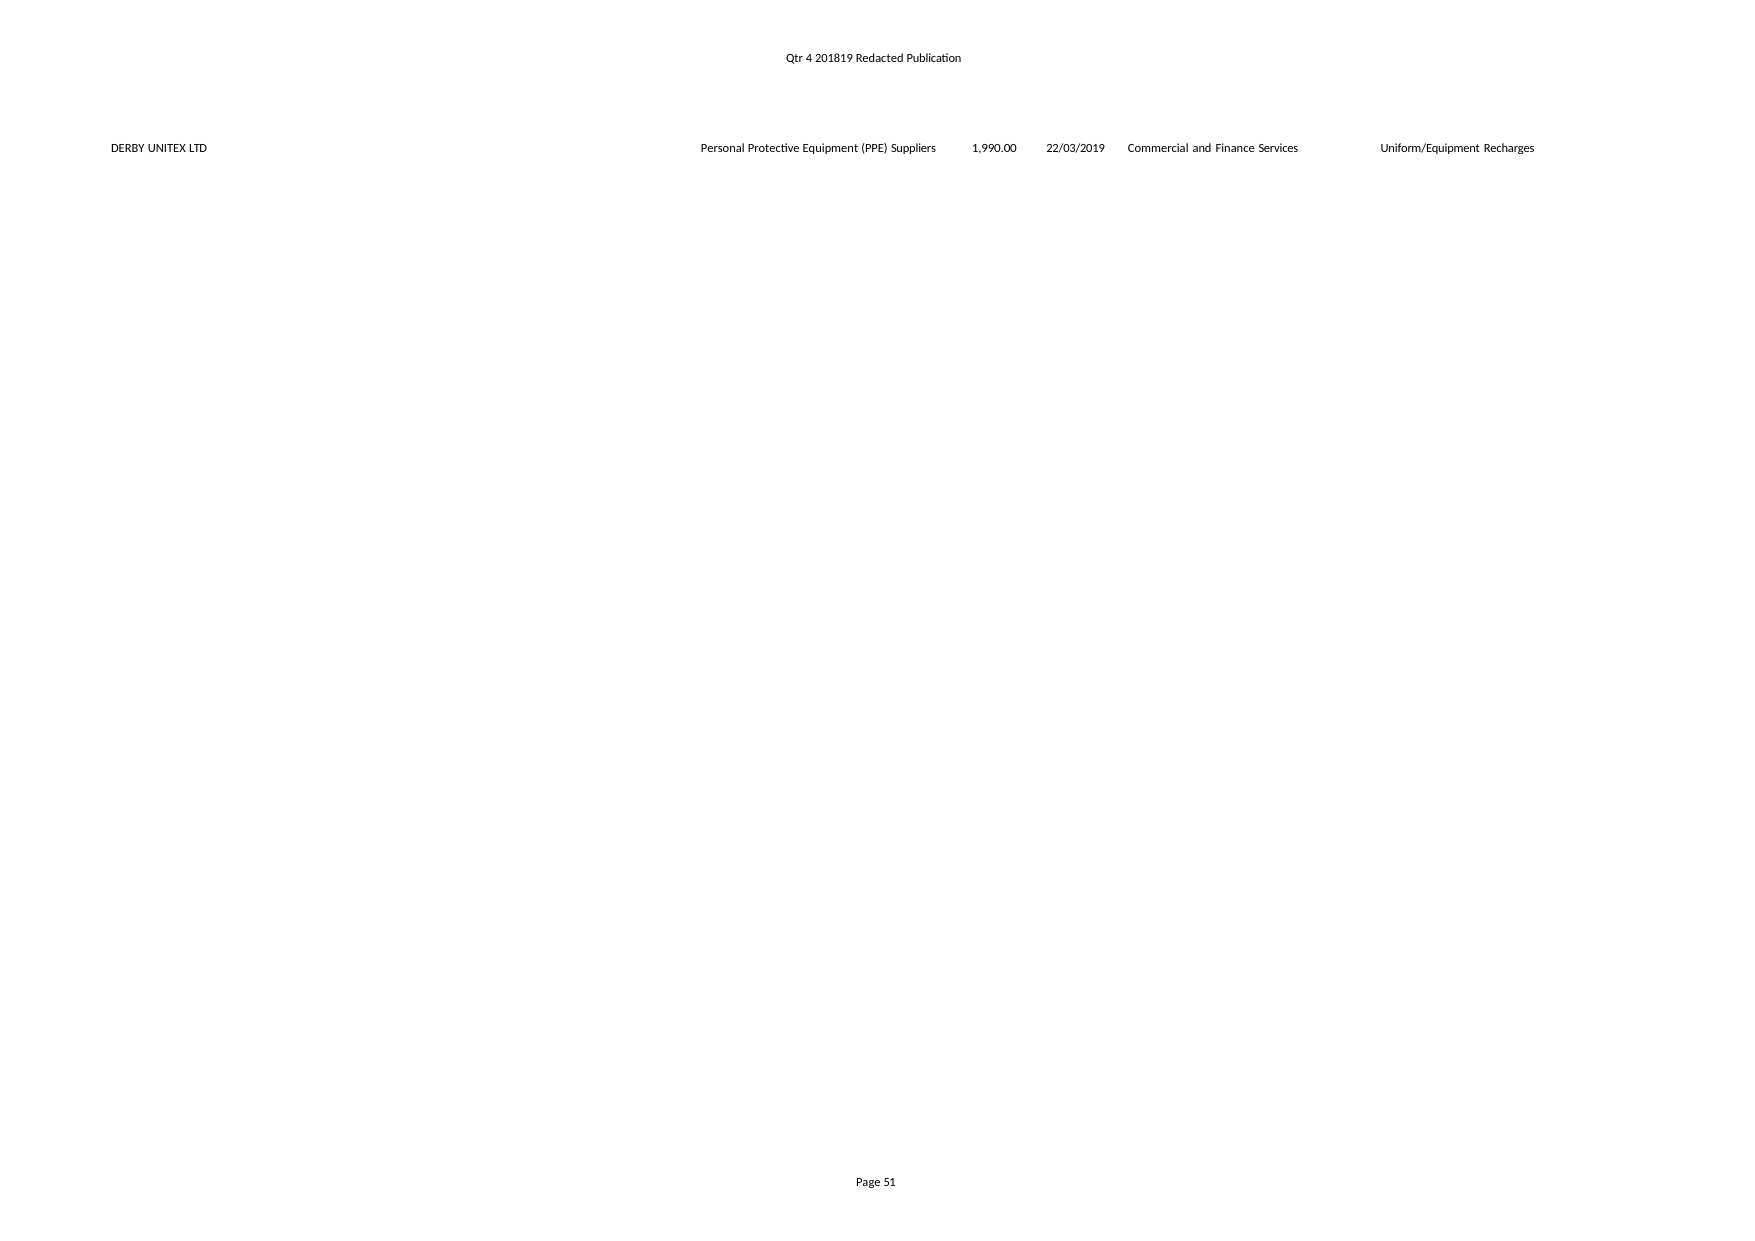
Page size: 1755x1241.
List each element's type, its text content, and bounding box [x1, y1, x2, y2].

table_cell Uniform/Equipment Recharges [1342, 140, 1597, 157]
table_cell Commercial and Finance Services [1117, 140, 1342, 157]
table_cell Personal Protective Equipment (PPE) Suppliers [509, 140, 950, 157]
table_cell 1,990.00 [950, 140, 1031, 157]
table_cell DERBY UNITEX LTD [108, 140, 508, 157]
table_cell 22/03/2019 [1031, 140, 1117, 157]
